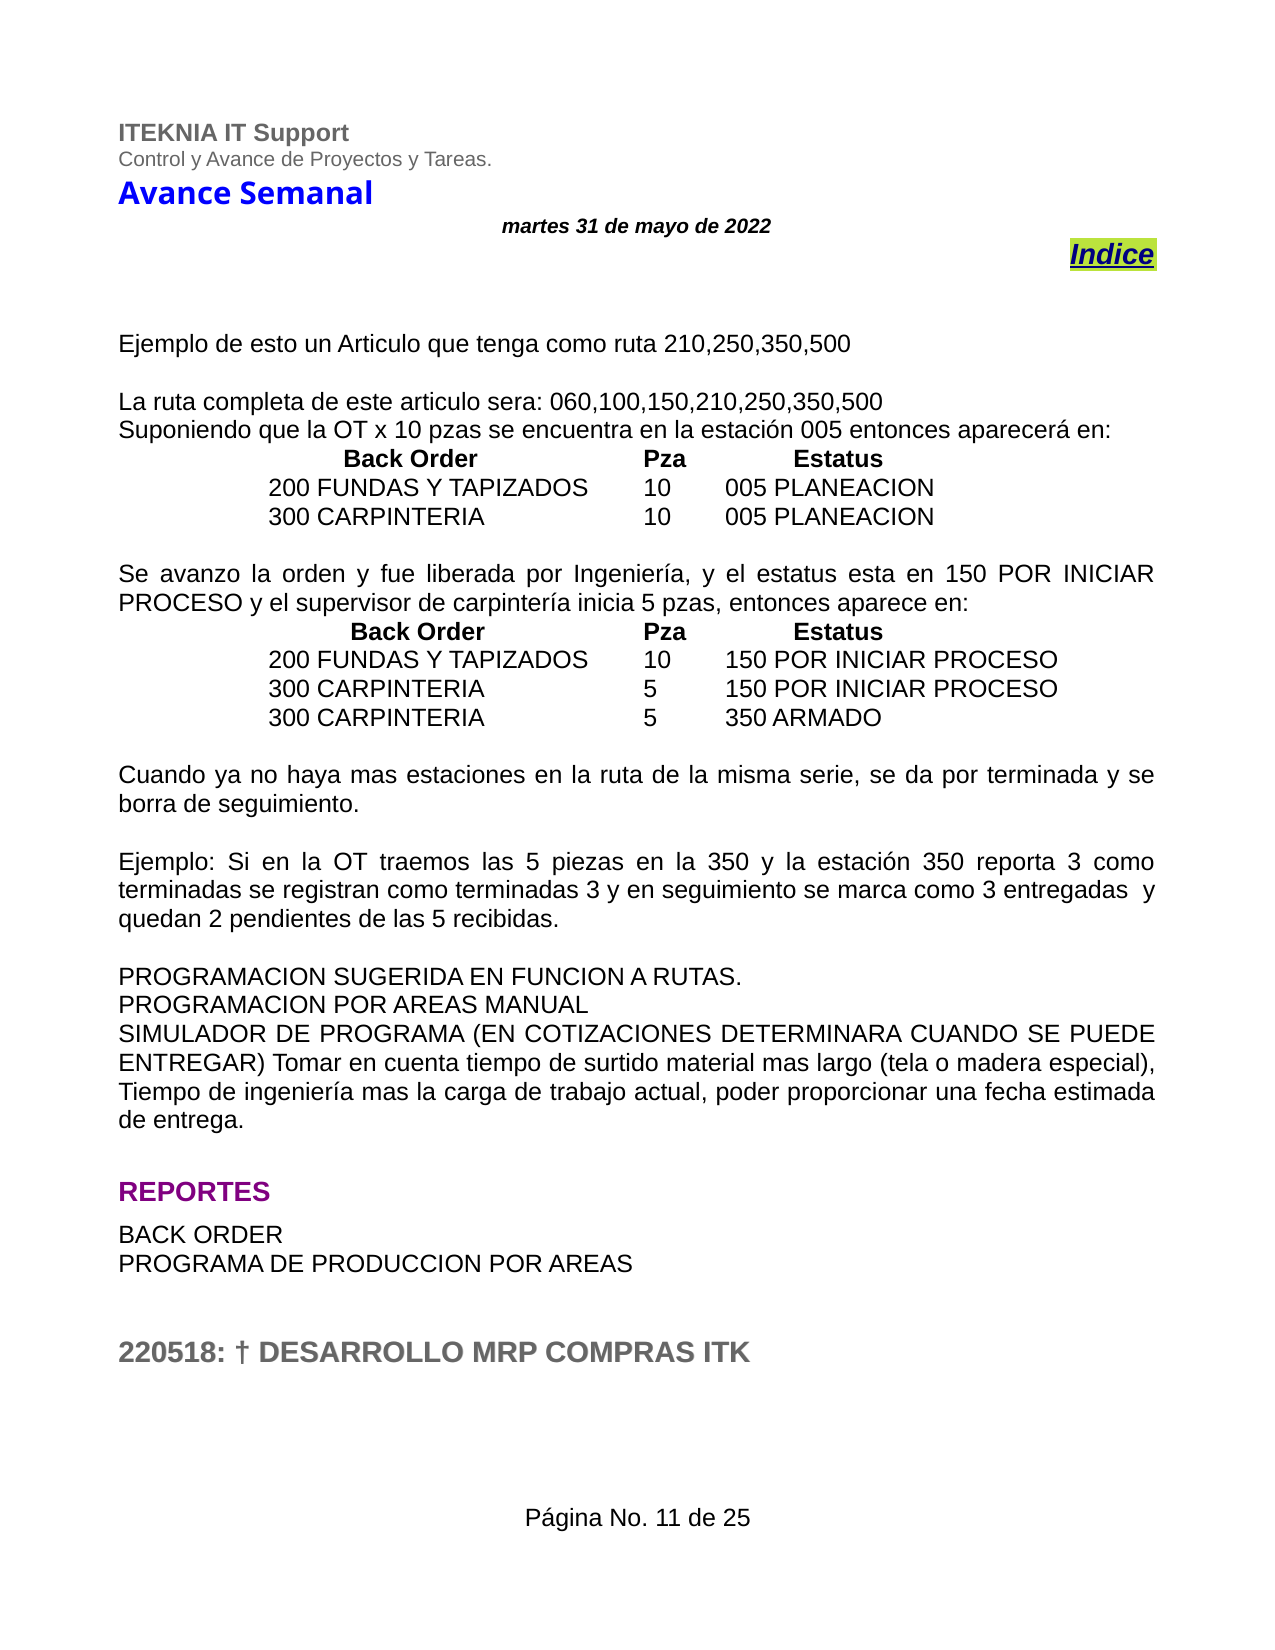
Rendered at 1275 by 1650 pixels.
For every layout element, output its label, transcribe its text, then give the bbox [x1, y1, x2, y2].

subtitle 220518: † DESARROLLO MRP COMPRAS ITK [118, 1335, 1157, 1368]
text Ejemplo de esto un Articulo que tenga como ruta 210,250,350,500 [118, 329, 1157, 358]
text Suponiendo que la OT x 10 pzas se encuentra en la estación 005 entonces aparecerá en: [118, 415, 1157, 444]
text BACK ORDER [118, 1220, 1157, 1248]
text 200 FUNDAS Y TAPIZADOS 10 005 PLANEACION [118, 473, 1157, 502]
text 300 CARPINTERIA 5 350 ARMADO [118, 703, 1157, 732]
text Se avanzo la orden y fue liberada por Ingeniería, y el estatus esta en 150 POR INICIAR PROCESO y el supervisor de carpintería inicia 5 pzas, entonces aparece en: [118, 559, 1157, 617]
text Cuando ya no haya mas estaciones en la ruta de la misma serie, se da por terminada y se borra de seguimiento. [118, 760, 1157, 818]
text Back Order Pza Estatus [118, 444, 1157, 473]
text 300 CARPINTERIA 10 005 PLANEACION [118, 502, 1157, 530]
text La ruta completa de este articulo sera: 060,100,150,210,250,350,500 [118, 387, 1157, 415]
text PROGRAMA DE PRODUCCION POR AREAS [118, 1248, 1157, 1277]
text PROGRAMACION POR AREAS MANUAL [118, 990, 1157, 1019]
text 200 FUNDAS Y TAPIZADOS 10 150 POR INICIAR PROCESO [118, 645, 1157, 674]
text Back Order Pza Estatus [118, 617, 1157, 645]
subtitle REPORTES [118, 1175, 1157, 1207]
text Ejemplo: Si en la OT traemos las 5 piezas en la 350 y la estación 350 reporta 3 como terminadas se registran como terminadas 3 y en seguimiento se marca como 3 entregadas y quedan 2 pendientes de las 5 recibidas. [118, 847, 1157, 933]
text SIMULADOR DE PROGRAMA (EN COTIZACIONES DETERMINARA CUANDO SE PUEDE ENTREGAR) Tomar en cuenta tiempo de surtido material mas largo (tela o madera especial), Tiempo de ingeniería mas la carga de trabajo actual, poder proporcionar una fecha estimada de entrega. [118, 1019, 1157, 1134]
text 300 CARPINTERIA 5 150 POR INICIAR PROCESO [118, 674, 1157, 703]
text PROGRAMACION SUGERIDA EN FUNCION A RUTAS. [118, 962, 1157, 990]
